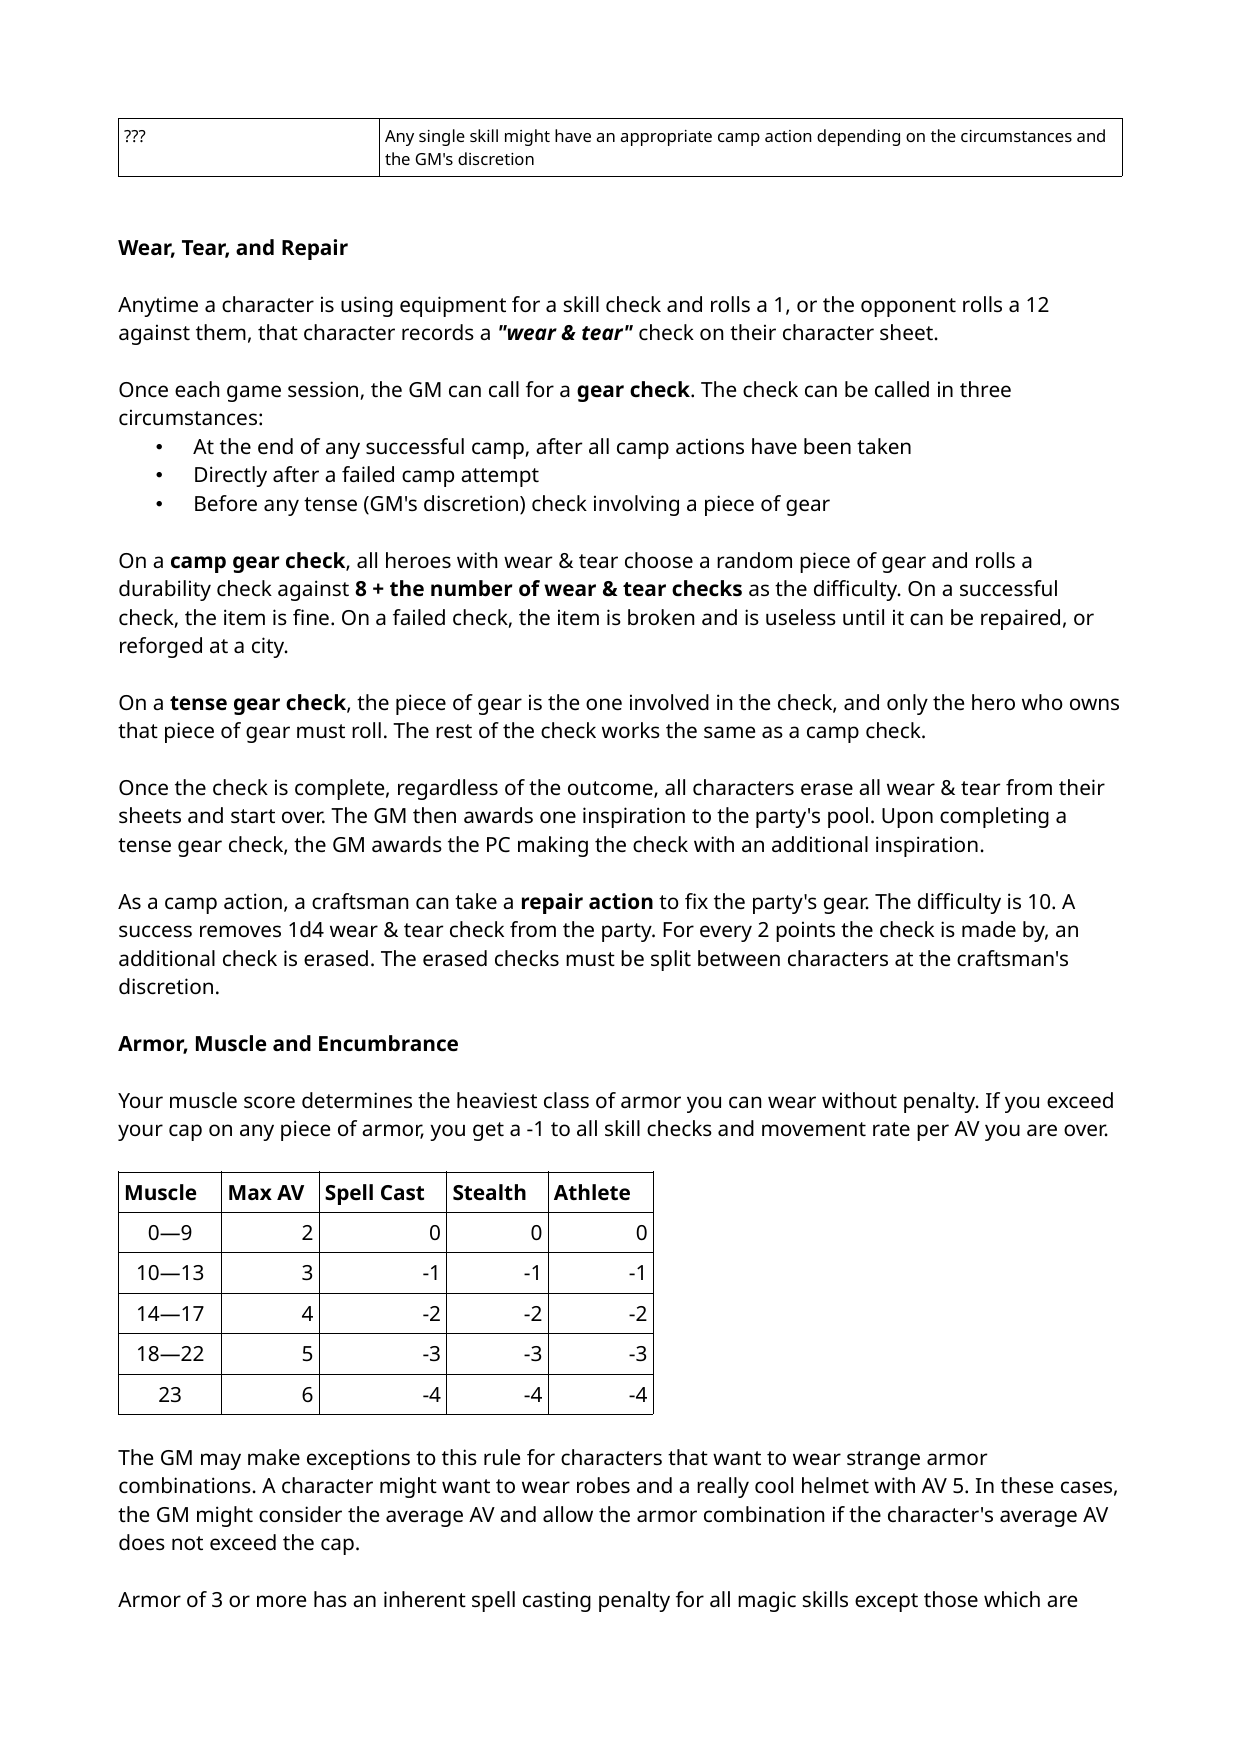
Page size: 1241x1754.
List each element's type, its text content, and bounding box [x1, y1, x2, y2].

table_cell 3 [222, 1253, 319, 1293]
table_cell 6 [222, 1375, 319, 1414]
list Directly after a failed camp attempt [156, 460, 1122, 489]
text On a tense gear check, the piece of gear is the one involved in the check, and only the hero who owns that piece of gear must roll. The rest of the check works the same as a camp check. [118, 688, 1122, 745]
table_cell -3 [447, 1334, 548, 1373]
text Anytime a character is using equipment for a skill check and rolls a 1, or the opponent rolls a 12 against them, that character records a "wear & tear" check on their character sheet. [118, 290, 1122, 347]
table_cell 18—22 [119, 1334, 221, 1373]
table_cell -3 [320, 1334, 446, 1373]
table_cell ??? [119, 119, 379, 176]
table_header Spell Cast [320, 1173, 446, 1212]
text Armor, Muscle and Encumbrance [118, 1029, 1122, 1058]
list Before any tense (GM's discretion) check involving a piece of gear [156, 489, 1122, 517]
table_cell 0 [447, 1213, 548, 1252]
text Wear, Tear, and Repair [118, 233, 1122, 261]
table_cell -1 [320, 1253, 446, 1293]
text Your muscle score determines the heaviest class of armor you can wear without penalty. If you exceed your cap on any piece of armor, you get a -1 to all skill checks and movement rate per AV you are over. [118, 1086, 1122, 1143]
table_cell 14—17 [119, 1294, 221, 1333]
text The GM may make exceptions to this rule for characters that want to wear strange armor combinations. A character might want to wear robes and a really cool helmet with AV 5. In these cases, the GM might consider the average AV and allow the armor combination if the character's average AV does not exceed the cap. [118, 1443, 1122, 1557]
table_header Max AV [222, 1173, 319, 1212]
text Once each game session, the GM can call for a gear check. The check can be called in three circumstances: [118, 375, 1122, 432]
table_cell 0 [320, 1213, 446, 1252]
table_cell -4 [320, 1375, 446, 1414]
table_cell -4 [549, 1375, 653, 1414]
table_cell 23 [119, 1375, 221, 1414]
text Armor of 3 or more has an inherent spell casting penalty for all magic skills except those which are [118, 1585, 1122, 1613]
text On a camp gear check, all heroes with wear & tear choose a random piece of gear and rolls a durability check against 8 + the number of wear & tear checks as the difficulty. On a successful check, the item is fine. On a failed check, the item is broken and is useless until it can be repaired, or reforged at a city. [118, 546, 1122, 659]
table_cell Any single skill might have an appropriate camp action depending on the circumstances and the GM's discretion [380, 119, 1122, 176]
table_cell -2 [447, 1294, 548, 1333]
table_header Muscle [119, 1173, 221, 1212]
table_cell 10—13 [119, 1253, 221, 1293]
table_cell 2 [222, 1213, 319, 1252]
text Once the check is complete, regardless of the outcome, all characters erase all wear & tear from their sheets and start over. The GM then awards one inspiration to the party's pool. Upon completing a tense gear check, the GM awards the PC making the check with an additional inspiration. [118, 773, 1122, 858]
table_header Athlete [549, 1173, 653, 1212]
list At the end of any successful camp, after all camp actions have been taken [156, 432, 1122, 460]
table_cell 4 [222, 1294, 319, 1333]
table_cell -3 [549, 1334, 653, 1373]
table_cell 0 [549, 1213, 653, 1252]
table_cell -1 [447, 1253, 548, 1293]
text As a camp action, a craftsman can take a repair action to fix the party's gear. The difficulty is 10. A success removes 1d4 wear & tear check from the party. For every 2 points the check is made by, an additional check is erased. The erased checks must be split between characters at the craftsman's discretion. [118, 887, 1122, 1001]
table_cell -2 [320, 1294, 446, 1333]
table_cell -2 [549, 1294, 653, 1333]
table_cell 0—9 [119, 1213, 221, 1252]
table_header Stealth [447, 1173, 548, 1212]
table_cell 5 [222, 1334, 319, 1373]
table_cell -1 [549, 1253, 653, 1293]
table_cell -4 [447, 1375, 548, 1414]
